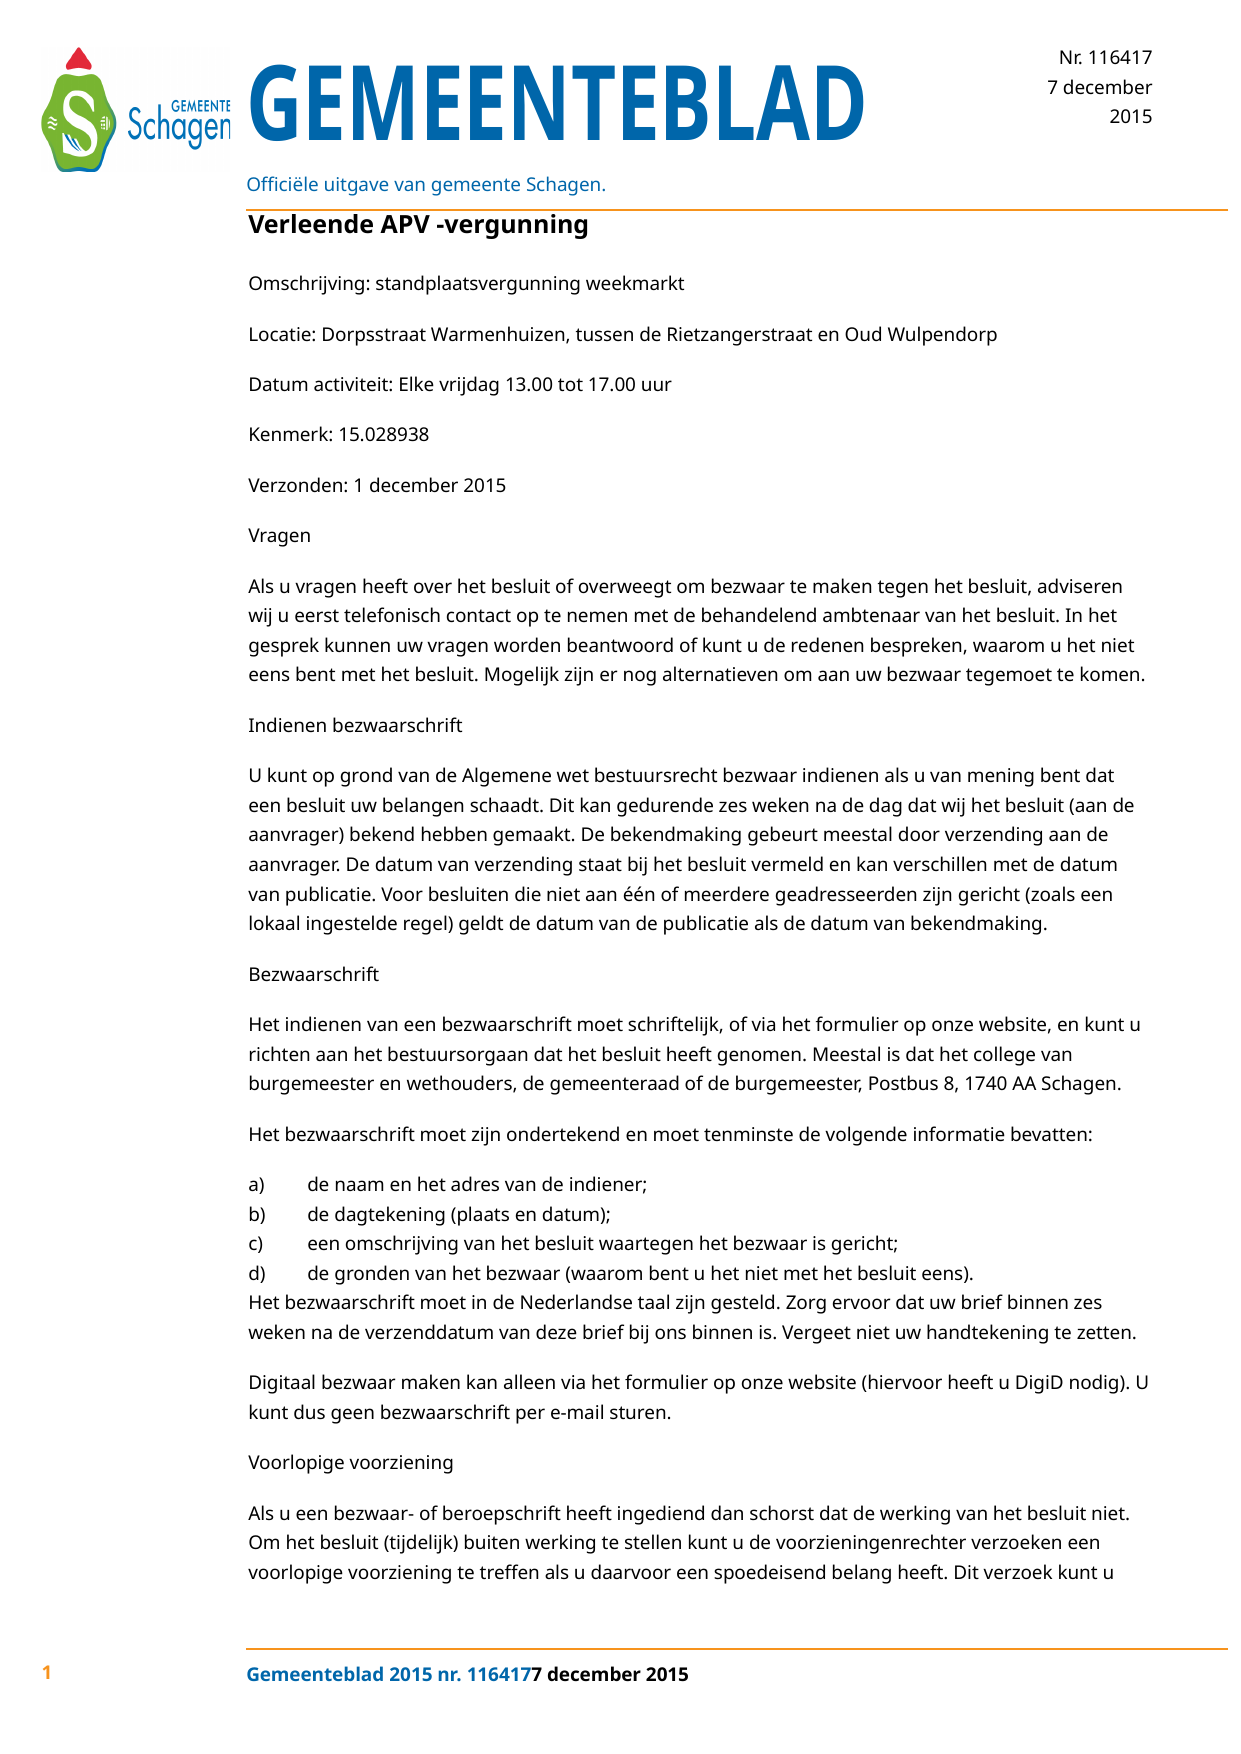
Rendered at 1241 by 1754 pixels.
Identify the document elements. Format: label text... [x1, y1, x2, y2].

text Omschrijving: standplaatsvergunning weekmarkt [248, 270, 1152, 296]
text Verleende APV -vergunning [248, 211, 1152, 241]
text Datum activiteit: Elke vrijdag 13.00 tot 17.00 uur [248, 371, 1152, 397]
text Verzonden: 1 december 2015 [248, 472, 1152, 498]
list de gronden van het bezwaar (waarom bent u het niet met het besluit eens). [248, 1260, 1152, 1286]
text Kenmerk: 15.028938 [248, 422, 1152, 447]
picture [41, 47, 231, 172]
text Het indienen van een bezwaarschrift moet schriftelijk, of via het formulier op onze website, en kunt u richten aan het bestuursorgaan dat het besluit heeft genomen. Meestal is dat het college van burgemeester en wethouders, de gemeenteraad of de burgemeester, Postbus 8, 1740 AA Schagen. [248, 1011, 1152, 1096]
text Voorlopige voorziening [248, 1449, 1152, 1475]
text Het bezwaarschrift moet zijn ondertekend en moet tenminste de volgende informatie bevatten: [248, 1121, 1152, 1146]
text U kunt op grond van de Algemene wet bestuursrecht bezwaar indienen als u van mening bent dat een besluit uw belangen schaadt. Dit kan gedurende zes weken na de dag dat wij het besluit (aan de aanvrager) bekend hebben gemaakt. De bekendmaking gebeurt meestal door verzending aan de aanvrager. De datum van verzending staat bij het besluit vermeld en kan verschillen met de datum van publicatie. Voor besluiten die niet aan één of meerdere geadresseerden zijn gericht (zoals een lokaal ingestelde regel) geldt de datum van de publicatie als de datum van bekendmaking. [248, 762, 1152, 936]
text Het bezwaarschrift moet in de Nederlandse taal zijn gesteld. Zorg ervoor dat uw brief binnen zes weken na de verzenddatum van deze brief bij ons binnen is. Vergeet niet uw handtekening te zetten. [248, 1289, 1152, 1345]
list de naam en het adres van de indiener; [248, 1171, 1152, 1197]
text Digitaal bezwaar maken kan alleen via het formulier op onze website (hiervoor heeft u DigiD nodig). U kunt dus geen bezwaarschrift per e-mail sturen. [248, 1369, 1152, 1425]
text Vragen [248, 522, 1152, 548]
list de dagtekening (plaats en datum); [248, 1201, 1152, 1226]
text Als u vragen heeft over het besluit of overweegt om bezwaar te maken tegen het besluit, adviseren wij u eerst telefonisch contact op te nemen met de behandelend ambtenaar van het besluit. In het gesprek kunnen uw vragen worden beantwoord of kunt u de redenen bespreken, waarom u het niet eens bent met het besluit. Mogelijk zijn er nog alternatieven om aan uw bezwaar tegemoet te komen. [248, 573, 1152, 687]
list een omschrijving van het besluit waartegen het bezwaar is gericht; [248, 1230, 1152, 1256]
text Bezwaarschrift [248, 961, 1152, 986]
text Als u een bezwaar- of beroepschrift heeft ingediend dan schorst dat de werking van het besluit niet. Om het besluit (tijdelijk) buiten werking te stellen kunt u de voorzieningenrechter verzoeken een voorlopige voorziening te treffen als u daarvoor een spoedeisend belang heeft. Dit verzoek kunt u [248, 1500, 1152, 1585]
text Indienen bezwaarschrift [248, 712, 1152, 738]
text Locatie: Dorpsstraat Warmenhuizen, tussen de Rietzangerstraat en Oud Wulpendorp [248, 321, 1152, 346]
